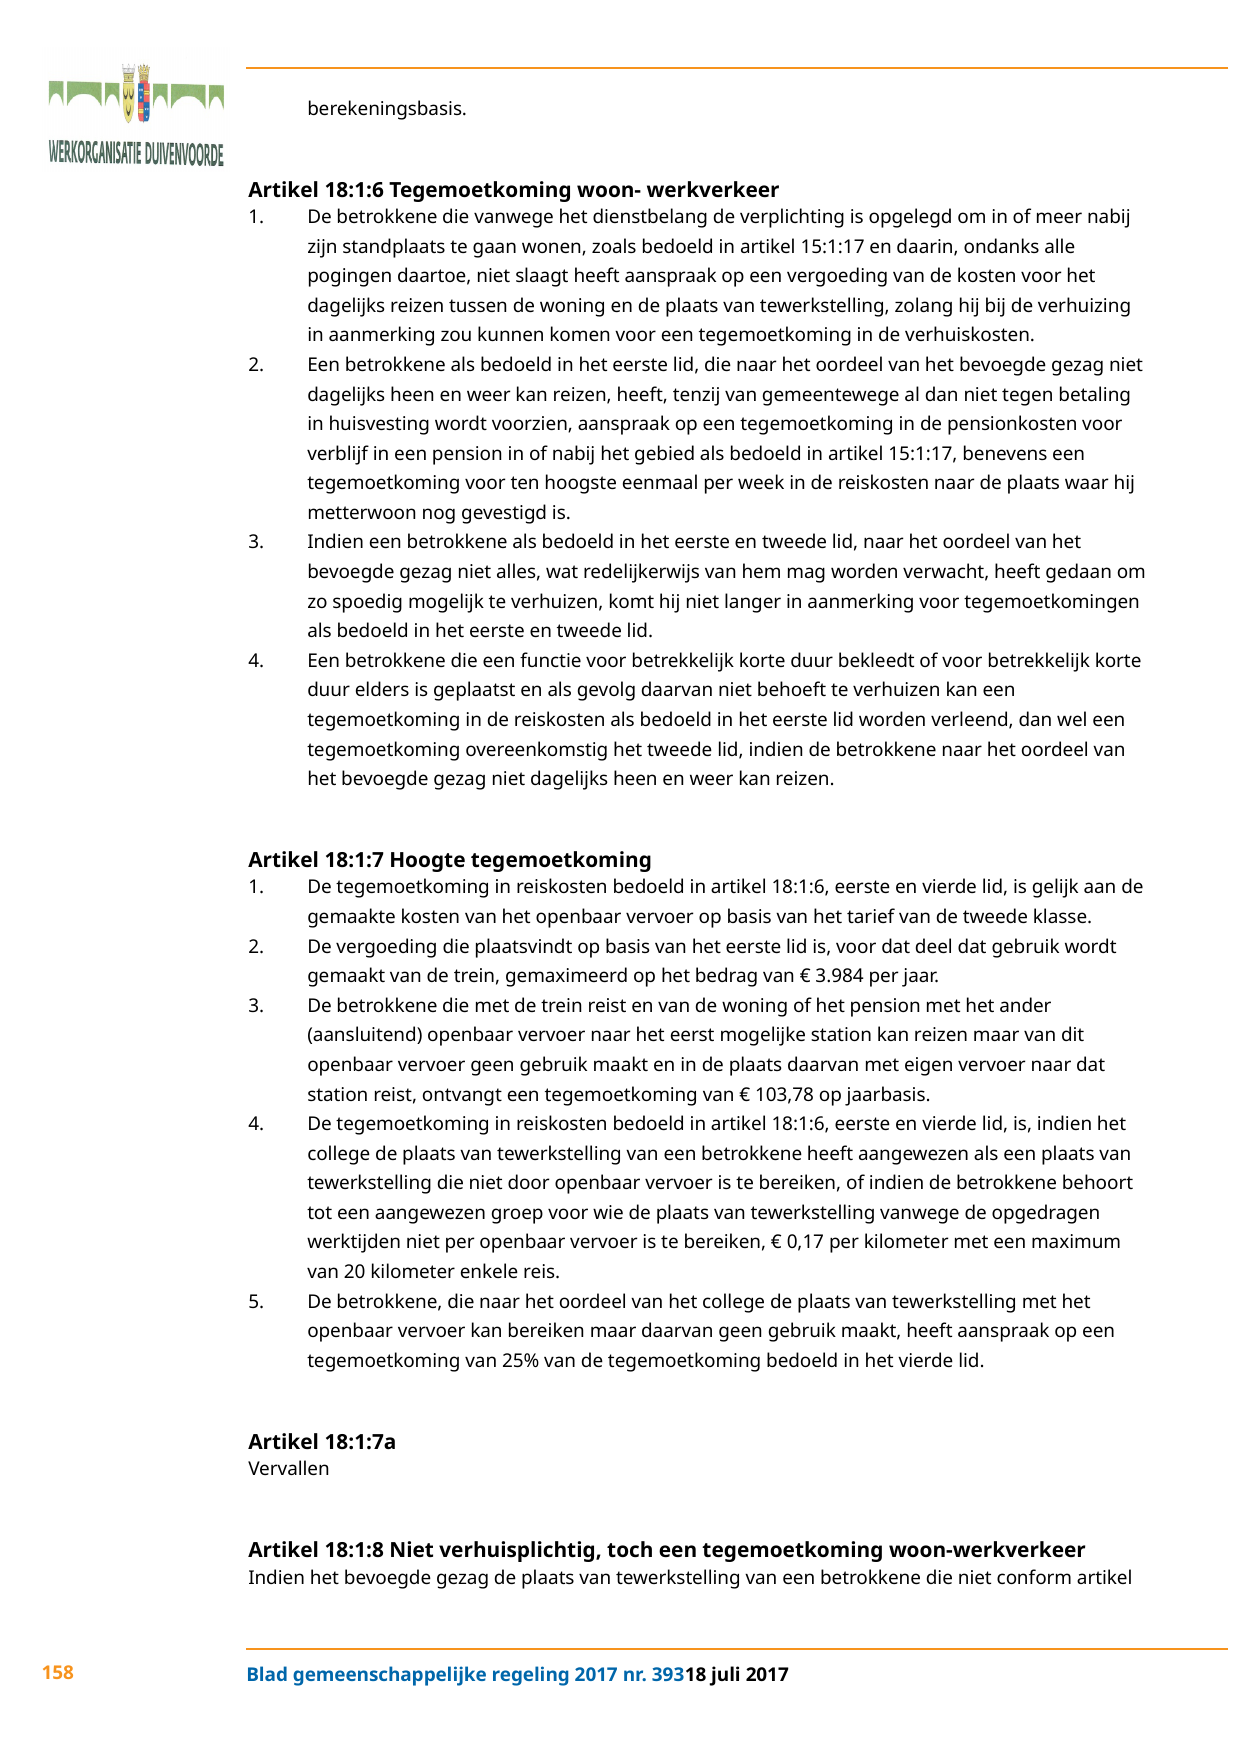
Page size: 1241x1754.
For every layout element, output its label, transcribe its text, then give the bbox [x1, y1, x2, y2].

list Een betrokkene als bedoeld in het eerste lid, die naar het oordeel van het bevoegde gezag niet dagelijks heen en weer kan reizen, heeft, tenzij van gemeentewege al dan niet tegen betaling in huisvesting wordt voorzien, aanspraak op een tegemoetkoming in de pensionkosten voor verblijf in een pension in of nabij het gebied als bedoeld in artikel 15:1:17, benevens een tegemoetkoming voor ten hoogste eenmaal per week in de reiskosten naar de plaats waar hij metterwoon nog gevestigd is. [248, 351, 1152, 525]
list De betrokkene die met de trein reist en van de woning of het pension met het ander (aansluitend) openbaar vervoer naar het eerst mogelijke station kan reizen maar van dit openbaar vervoer geen gebruik maakt en in de plaats daarvan met eigen vervoer naar dat station reist, ontvangt een tegemoetkoming van € 103,78 op jaarbasis. [248, 992, 1152, 1107]
text Artikel 18:1:7 Hoogte tegemoetkoming [248, 845, 1152, 874]
list De tegemoetkoming in reiskosten bedoeld in artikel 18:1:6, eerste en vierde lid, is, indien het college de plaats van tewerkstelling van een betrokkene heeft aangewezen als een plaats van tewerkstelling die niet door openbaar vervoer is te bereiken, of indien de betrokkene behoort tot een aangewezen groep voor wie de plaats van tewerkstelling vanwege de opgedragen werktijden niet per openbaar vervoer is te bereiken, € 0,17 per kilometer met een maximum van 20 kilometer enkele reis. [248, 1110, 1152, 1284]
list berekeningsbasis. [248, 95, 1152, 121]
list Een betrokkene die een functie voor betrekkelijk korte duur bekleedt of voor betrekkelijk korte duur elders is geplaatst en als gevolg daarvan niet behoeft te verhuizen kan een tegemoetkoming in de reiskosten als bedoeld in het eerste lid worden verleend, dan wel een tegemoetkoming overeenkomstig het tweede lid, indien de betrokkene naar het oordeel van het bevoegde gezag niet dagelijks heen en weer kan reizen. [248, 647, 1152, 791]
text Artikel 18:1:8 Niet verhuisplichtig, toch een tegemoetkoming woon-werkverkeer [248, 1536, 1152, 1564]
list De vergoeding die plaatsvindt op basis van het eerste lid is, voor dat deel dat gebruik wordt gemaakt van de trein, gemaximeerd op het bedrag van € 3.984 per jaar. [248, 933, 1152, 988]
text Vervallen [248, 1456, 1152, 1481]
text Artikel 18:1:7a [248, 1427, 1152, 1456]
list De betrokkene die vanwege het dienstbelang de verplichting is opgelegd om in of meer nabij zijn standplaats te gaan wonen, zoals bedoeld in artikel 15:1:17 en daarin, ondanks alle pogingen daartoe, niet slaagt heeft aanspraak op een vergoeding van de kosten voor het dagelijks reizen tussen de woning en de plaats van tewerkstelling, zolang hij bij de verhuizing in aanmerking zou kunnen komen voor een tegemoetkoming in de verhuiskosten. [248, 203, 1152, 347]
list Indien een betrokkene als bedoeld in het eerste en tweede lid, naar het oordeel van het bevoegde gezag niet alles, wat redelijkerwijs van hem mag worden verwacht, heeft gedaan om zo spoedig mogelijk te verhuizen, komt hij niet langer in aanmerking voor tegemoetkomingen als bedoeld in het eerste en tweede lid. [248, 529, 1152, 643]
picture [41, 47, 231, 172]
list De betrokkene, die naar het oordeel van het college de plaats van tewerkstelling met het openbaar vervoer kan bereiken maar daarvan geen gebruik maakt, heeft aanspraak op een tegemoetkoming van 25% van de tegemoetkoming bedoeld in het vierde lid. [248, 1288, 1152, 1373]
text Artikel 18:1:6 Tegemoetkoming woon- werkverkeer [248, 175, 1152, 203]
text Indien het bevoegde gezag de plaats van tewerkstelling van een betrokkene die niet conform artikel [248, 1564, 1152, 1590]
list De tegemoetkoming in reiskosten bedoeld in artikel 18:1:6, eerste en vierde lid, is gelijk aan de gemaakte kosten van het openbaar vervoer op basis van het tarief van de tweede klasse. [248, 874, 1152, 929]
